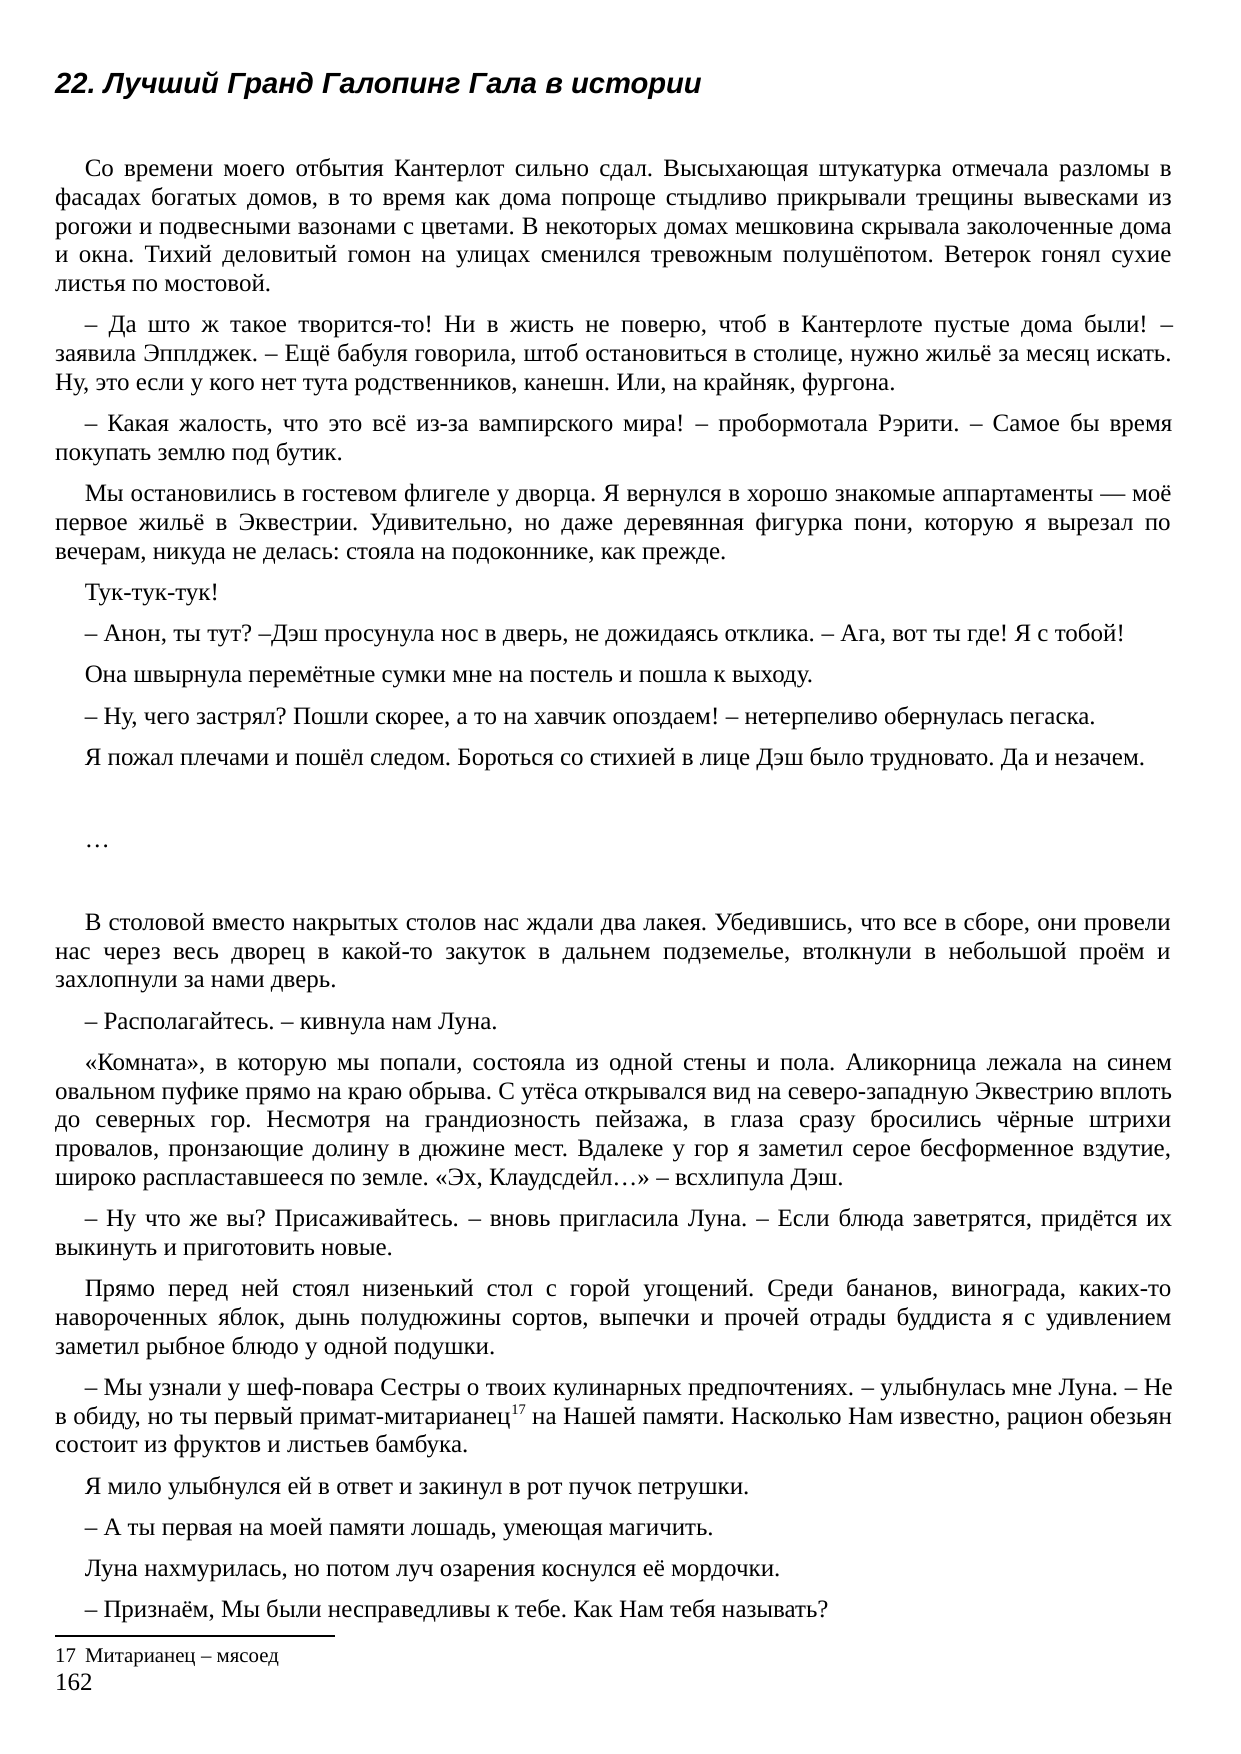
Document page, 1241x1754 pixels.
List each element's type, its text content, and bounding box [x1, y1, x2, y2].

text Она швырнула перемётные сумки мне на постель и пошла к выходу. [55, 659, 1173, 688]
text Мы остановились в гостевом флигеле у дворца. Я вернулся в хорошо знакомые аппартаменты — моё первое жильё в Эквестрии. Удивительно, но даже деревянная фигурка пони, которую я вырезал по вечерам, никуда не делась: стояла на подоконнике, как прежде. [55, 478, 1173, 564]
text – А ты первая на моей памяти лошадь, умеющая магичить. [55, 1512, 1173, 1541]
text В столовой вместо накрытых столов нас ждали два лакея. Убедившись, что все в сборе, они провели нас через весь дворец в какой-то закуток в дальнем подземелье, втолкнули в небольшой проём и захлопнули за нами дверь. [55, 907, 1173, 993]
text Со времени моего отбытия Кантерлот сильно сдал. Высыхающая штукатурка отмечала разломы в фасадах богатых домов, в то время как дома попроще стыдливо прикрывали трещины вывесками из рогожи и подвесными вазонами с цветами. В некоторых домах мешковина скрывала заколоченные дома и окна. Тихий деловитый гомон на улицах сменился тревожным полушёпотом. Ветерок гонял сухие листья по мостовой. [55, 153, 1173, 297]
subtitle 22. Лучший Гранд Галопинг Гала в истории [55, 66, 1173, 99]
text Я мило улыбнулся ей в ответ и закинул в рот пучок петрушки. [55, 1471, 1173, 1499]
text – Ну что же вы? Присаживайтесь. – вновь пригласила Луна. – Если блюда заветрятся, придётся их выкинуть и приготовить новые. [55, 1203, 1173, 1261]
text – Ну, чего застрял? Пошли скорее, а то на хавчик опоздаем! – нетерпеливо обернулась пегаска. [55, 701, 1173, 729]
text – Какая жалость, что это всё из-за вампирского мира! – пробормотала Рэрити. – Самое бы время покупать землю под бутик. [55, 408, 1173, 466]
text – Располагайтесь. – кивнула нам Луна. [55, 1006, 1173, 1034]
text – Да што ж такое творится-то! Ни в жисть не поверю, чтоб в Кантерлоте пустые дома были! – заявила Эпплджек. – Ещё бабуля говорила, штоб остановиться в столице, нужно жильё за месяц искать. Ну, это если у кого нет тута родственников, канешн. Или, на крайняк, фургона. [55, 309, 1173, 396]
text – Признаём, Мы были несправедливы к тебе. Как Нам тебя называть? [55, 1594, 1173, 1623]
text – Мы узнали у шеф-повара Сестры о твоих кулинарных предпочтениях. – улыбнулась мне Луна. – Не в обиду, но ты первый примат-митарианец на Нашей памяти. Насколько Нам известно, рацион обезьян состоит из фруктов и листьев бамбука. [55, 1372, 1173, 1458]
text – Анон, ты тут? –Дэш просунула нос в дверь, не дожидаясь отклика. – Ага, вот ты где! Я с тобой! [55, 618, 1173, 647]
text Митарианец – мясоед [55, 1642, 1173, 1667]
text «Комната», в которую мы попали, состояла из одной стены и пола. Аликорница лежала на синем овальном пуфике прямо на краю обрыва. С утёса открывался вид на северо-западную Эквестрию вплоть до северных гор. Несмотря на грандиозность пейзажа, в глаза сразу бросились чёрные штрихи провалов, пронзающие долину в дюжине мест. Вдалеке у гор я заметил серое бесформенное вздутие, широко распластавшееся по земле. «Эх, Клаудсдейл…» – всхлипула Дэш. [55, 1047, 1173, 1191]
text Луна нахмурилась, но потом луч озарения коснулся её мордочки. [55, 1553, 1173, 1582]
text … [55, 824, 1173, 853]
text Тук-тук-тук! [55, 577, 1173, 606]
text Я пожал плечами и пошёл следом. Бороться со стихией в лице Дэш было трудновато. Да и незачем. [55, 742, 1173, 771]
text Прямо перед ней стоял низенький стол с горой угощений. Среди бананов, винограда, каких-то навороченных яблок, дынь полудюжины сортов, выпечки и прочей отрады буддиста я с удивлением заметил рыбное блюдо у одной подушки. [55, 1273, 1173, 1359]
